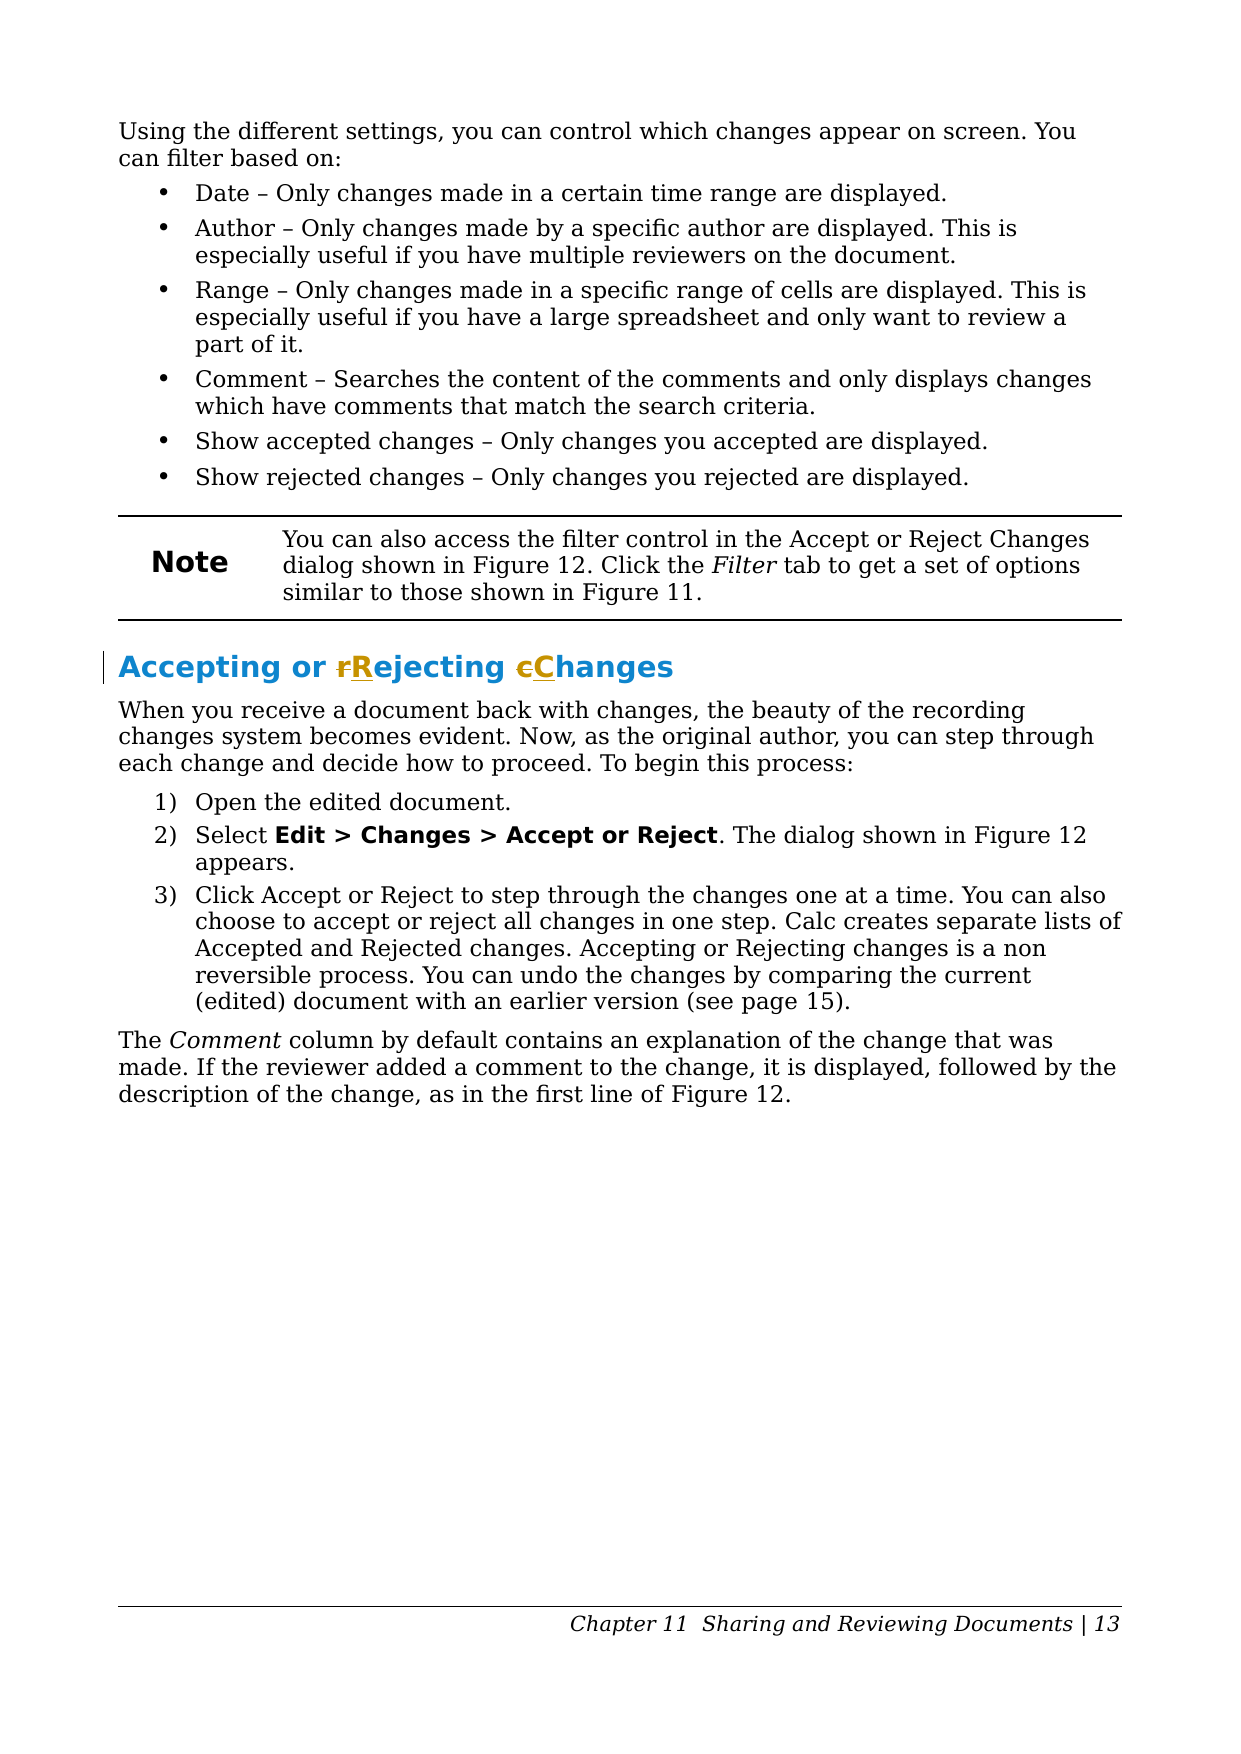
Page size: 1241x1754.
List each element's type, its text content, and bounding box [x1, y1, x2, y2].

text The Comment column by default contains an explanation of the change that was made. If the reviewer added a comment to the change, it is displayed, followed by the description of the change, as in the first line of Figure 12. [118, 1028, 1122, 1108]
table_header Note [118, 517, 261, 619]
list Comment – Searches the content of the comments and only displays changes which have comments that match the search criteria. [156, 364, 1122, 420]
list Date – Only changes made in a certain time range are displayed. [156, 178, 1122, 207]
subtitle Accepting or Rejecting Changes [118, 651, 1122, 684]
list Show accepted changes – Only changes you accepted are displayed. [156, 426, 1122, 455]
text When you receive a document back with changes, the beauty of the recording changes system becomes evident. Now, as the original author, you can step through each change and decide how to proceed. To begin this process: [118, 697, 1122, 777]
list Author – Only changes made by a specific author are displayed. This is especially useful if you have multiple reviewers on the document. [156, 213, 1122, 269]
list Open the edited document. [177, 789, 1122, 816]
list Select Edit > Changes > Accept or Reject. The dialog shown in Figure 12 appears. [177, 822, 1122, 876]
table_header You can also access the filter control in the Accept or Reject Changes dialog shown in Figure 12. Click the Filter tab to get a set of options similar to those shown in Figure 11. [261, 517, 1122, 619]
list Range – Only changes made in a specific range of cells are displayed. This is especially useful if you have a large spreadsheet and only want to review a part of it. [156, 275, 1122, 358]
list Using the different settings, you can control which changes appear on screen. You can filter based on: [118, 118, 1122, 171]
list Show rejected changes – Only changes you rejected are displayed. [156, 462, 1122, 491]
list Click Accept or Reject to step through the changes one at a time. You can also choose to accept or reject all changes in one step. Calc creates separate lists of Accepted and Rejected changes. Accepting or Rejecting changes is a non reversible process. You can undo the changes by comparing the current (edited) document with an earlier version (see page 15). [177, 882, 1122, 1015]
